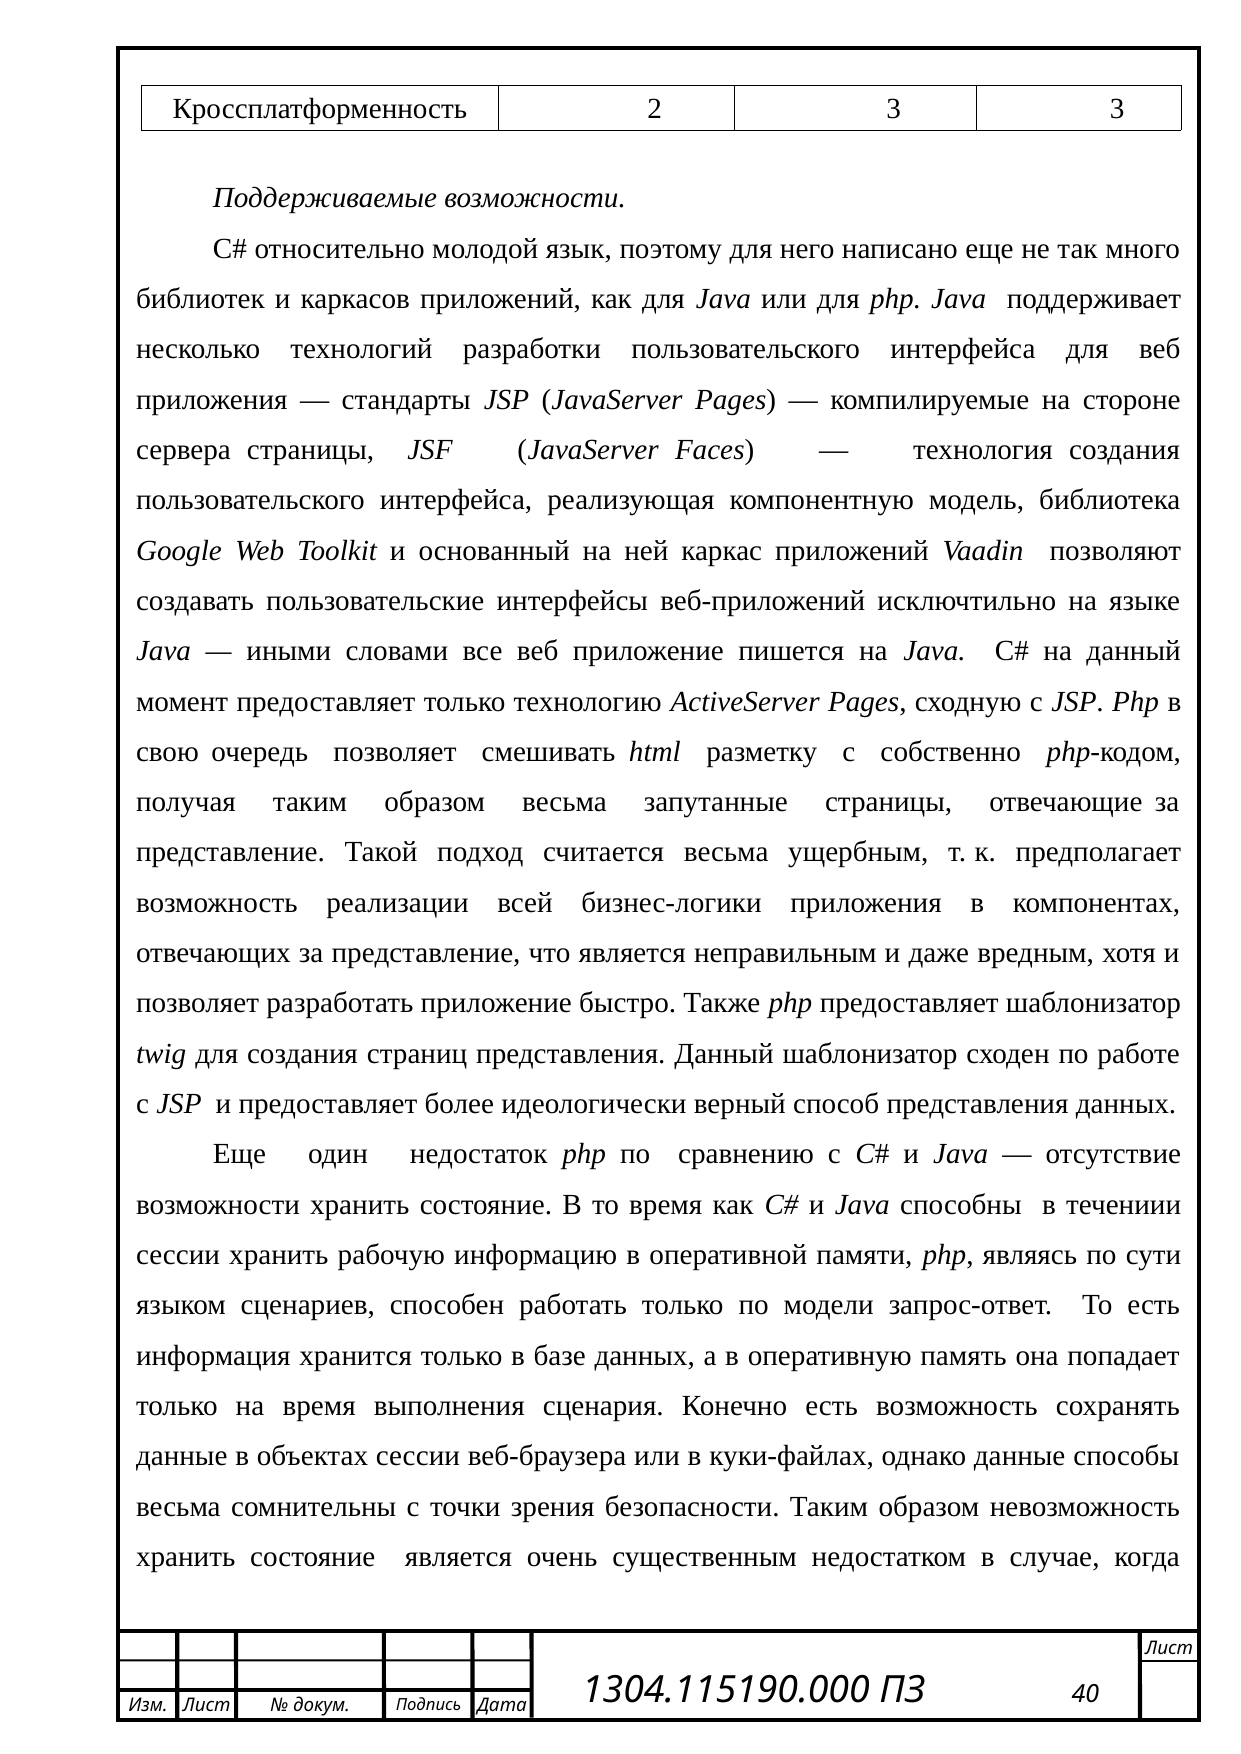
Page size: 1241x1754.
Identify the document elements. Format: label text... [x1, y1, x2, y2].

text Поддерживаемые возможности. [136, 181, 1181, 214]
text C# относительно молодой язык, поэтому для него написано еще не так много библиотек и каркасов приложений, как для Java или для php. Java поддерживает несколько технологий разработки пользовательского интерфейса для веб приложения — стандарты JSP (JavaServer Pages) — компилируемые на стороне сервера страницы, JSF (JavaServer Faces) — технология создания пользовательского интерфейса, реализующая компонентную модель, библиотека Google Web Toolkit и основанный на ней каркас приложений Vaadin позволяют создавать пользовательские интерфейсы веб-приложений исключтильно на языке Java — иными словами все веб приложение пишется на Java. С# на данный момент предоставляет только технологию ActiveServer Pages, сходную с JSP. Php в свою очередь позволяет смешивать html разметку с собственно php-кодом, получая таким образом весьма запутанные страницы, отвечающие за представление. Такой подход считается весьма ущербным, т. к. предполагает возможность реализации всей бизнес-логики приложения в компонентах, отвечающих за представление, что является неправильным и даже вредным, хотя и позволяет разработать приложение быстро. Также php предоставляет шаблонизатор twig для создания страниц представления. Данный шаблонизатор сходен по работе с JSP и предоставляет более идеологически верный способ представления данных. [136, 231, 1181, 1120]
text Еще один недостаток php по сравнению с C# и Java — отсутствие возможности хранить состояние. В то время как C# и Java способны в течениии сессии хранить рабочую информацию в оперативной памяти, php, являясь по сути языком сценариев, способен работать только по модели запрос-ответ. То есть информация хранится только в базе данных, а в оперативную память она попадает только на время выполнения сценария. Конечно есть возможность сохранять данные в объектах сессии веб-браузера или в куки-файлах, однако данные способы весьма сомнительны с точки зрения безопасности. Таким образом невозможность хранить состояние является очень существенным недостатком в случае, когда [136, 1136, 1181, 1572]
table_cell Кроссплатформенность [142, 86, 498, 130]
table_cell 3 [735, 86, 976, 130]
table_cell 3 [977, 86, 1181, 130]
table_cell 2 [499, 86, 734, 130]
